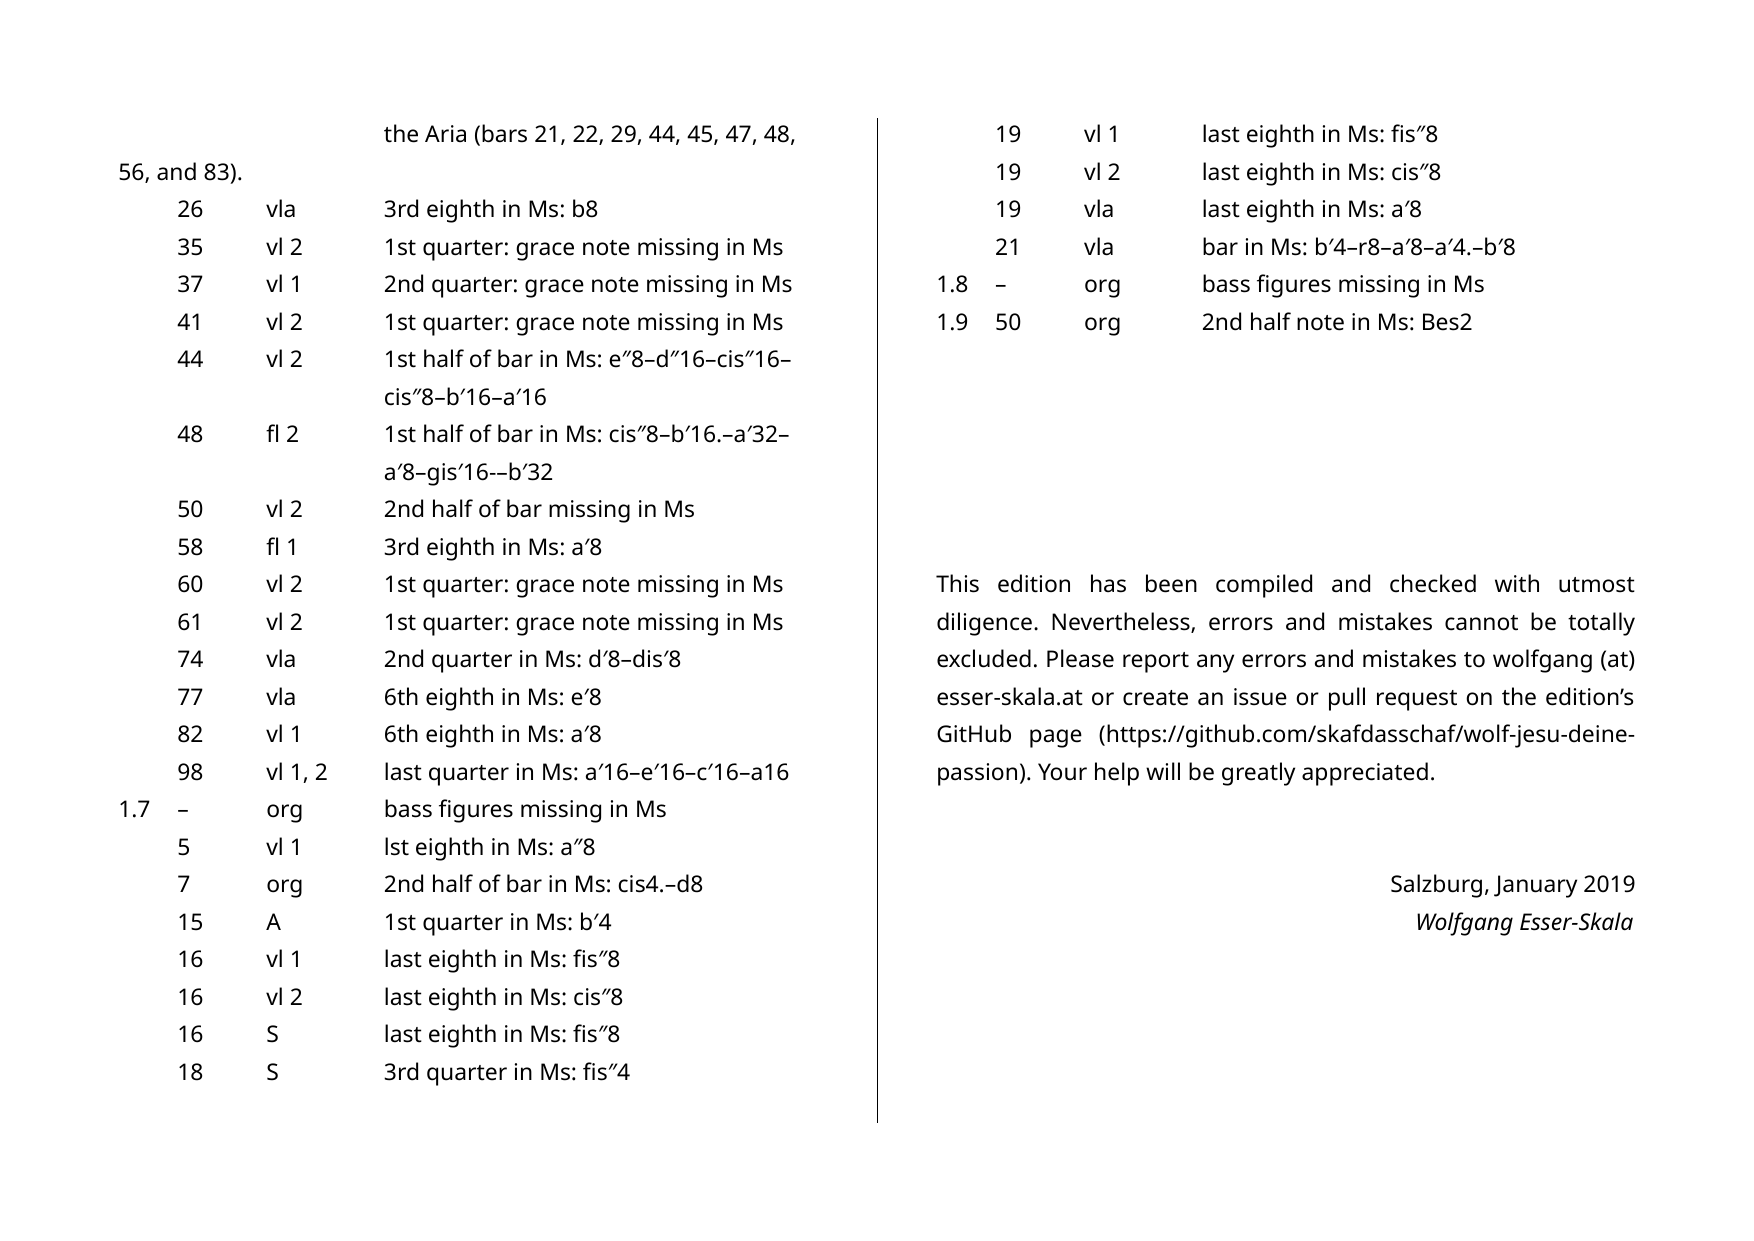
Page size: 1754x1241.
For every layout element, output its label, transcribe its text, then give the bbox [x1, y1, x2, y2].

text the Aria (bars 21, 22, 29, 44, 45, 47, 48, 56, and 83). 26 vla 3rd eighth in Ms: b8 35 vl 2 1st quarter: grace note missing in Ms 37 vl 1 2nd quarter: grace note missing in Ms 41 vl 2 1st quarter: grace note missing in Ms 44 vl 2 1st half of bar in Ms: e″8–d″16–cis″16– cis″8–b′16–a′16 48 fl 2 1st half of bar in Ms: cis″8–b′16.–a′32– a′8–gis′16-–b′32 50 vl 2 2nd half of bar missing in Ms 58 fl 1 3rd eighth in Ms: a′8 60 vl 2 1st quarter: grace note missing in Ms 61 vl 2 1st quarter: grace note missing in Ms 74 vla 2nd quarter in Ms: d′8–dis′8 77 vla 6th eighth in Ms: e′8 82 vl 1 6th eighth in Ms: a′8 98 vl 1, 2 last quarter in Ms: a′16–e′16–c′16–a16 1.7 – org bass figures missing in Ms 5 vl 1 lst eighth in Ms: a″8 7 org 2nd half of bar in Ms: cis4.–d8 15 A 1st quarter in Ms: b′4 16 vl 1 last eighth in Ms: fis″8 16 vl 2 last eighth in Ms: cis″8 16 S last eighth in Ms: fis″8 18 S 3rd quarter in Ms: fis″4 [118, 118, 818, 1087]
text 19 vl 1 last eighth in Ms: fis″8 19 vl 2 last eighth in Ms: cis″8 19 vla last eighth in Ms: a′8 21 vla bar in Ms: b′4–r8–a′8–a′4.–b′8 1.8 – org bass figures missing in Ms 1.9 50 org 2nd half note in Ms: Bes2 [936, 118, 1636, 562]
text This edition has been compiled and checked with utmost diligence. Nevertheless, errors and mistakes cannot be totally excluded. Please report any errors and mistakes to wolfgang (at) esser-skala.at or create an issue or pull request on the edition’s GitHub page (https://github.com/skafdasschaf/wolf-jesu-deine-passion). Your help will be greatly appreciated. [936, 568, 1636, 787]
text Salzburg, January 2019 Wolfgang Esser-Skala [936, 868, 1636, 937]
